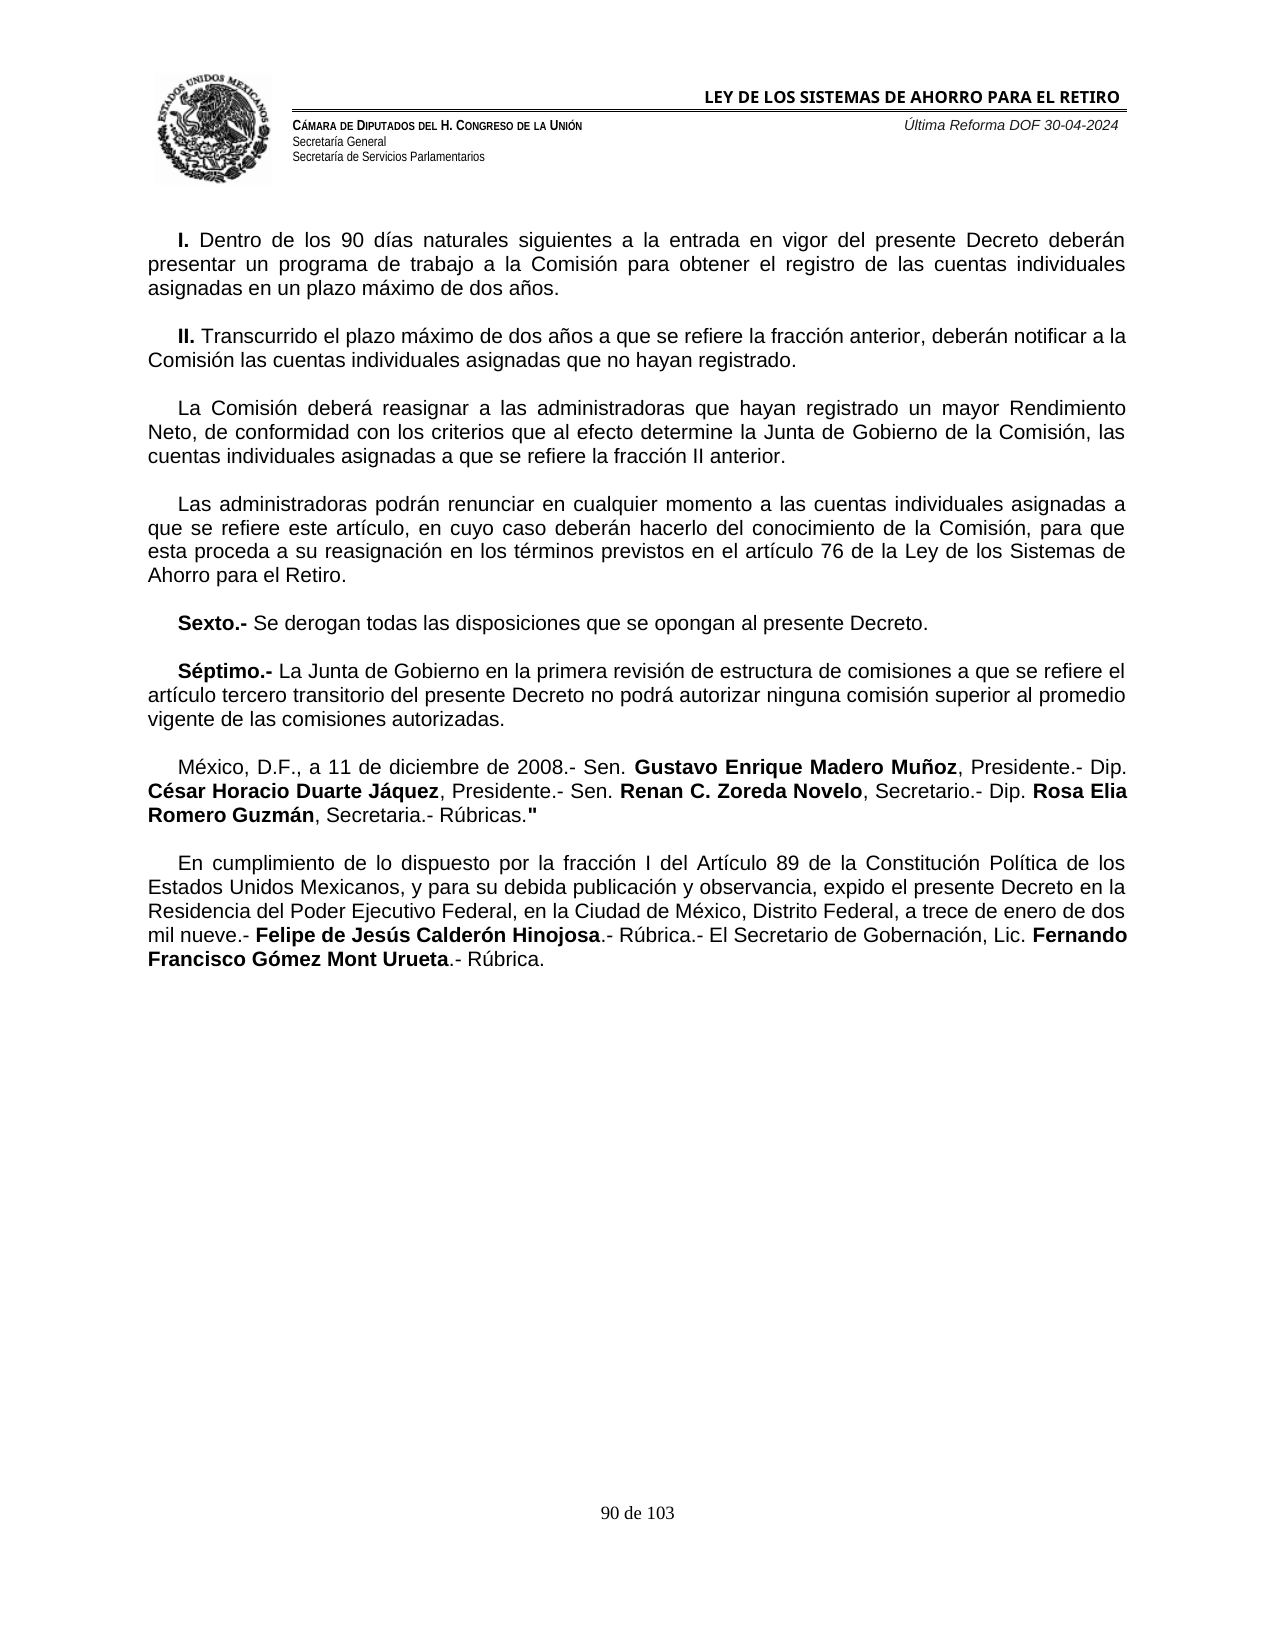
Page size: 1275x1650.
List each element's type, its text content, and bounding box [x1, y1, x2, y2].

text Sexto.- Se derogan todas las disposiciones que se opongan al presente Decreto. [148, 611, 1127, 635]
text I. Dentro de los 90 días naturales siguientes a la entrada en vigor del presente Decreto deberán presentar un programa de trabajo a la Comisión para obtener el registro de las cuentas individuales asignadas en un plazo máximo de dos años. [148, 228, 1127, 300]
text Séptimo.- La Junta de Gobierno en la primera revisión de estructura de comisiones a que se refiere el artículo tercero transitorio del presente Decreto no podrá autorizar ninguna comisión superior al promedio vigente de las comisiones autorizadas. [148, 659, 1127, 731]
text II. Transcurrido el plazo máximo de dos años a que se refiere la fracción anterior, deberán notificar a la Comisión las cuentas individuales asignadas que no hayan registrado. [148, 324, 1127, 372]
text La Comisión deberá reasignar a las administradoras que hayan registrado un mayor Rendimiento Neto, de conformidad con los criterios que al efecto determine la Junta de Gobierno de la Comisión, las cuentas individuales asignadas a que se refiere la fracción II anterior. [148, 396, 1127, 467]
text En cumplimiento de lo dispuesto por la fracción I del Artículo 89 de la Constitución Política de los Estados Unidos Mexicanos, y para su debida publicación y observancia, expido el presente Decreto en la Residencia del Poder Ejecutivo Federal, en la Ciudad de México, Distrito Federal, a trece de enero de dos mil nueve.- Felipe de Jesús Calderón Hinojosa.- Rúbrica.- El Secretario de Gobernación, Lic. Fernando Francisco Gómez Mont Urueta.- Rúbrica. [148, 851, 1127, 971]
text México, D.F., a 11 de diciembre de 2008.- Sen. Gustavo Enrique Madero Muñoz, Presidente.- Dip. César Horacio Duarte Jáquez, Presidente.- Sen. Renan C. Zoreda Novelo, Secretario.- Dip. Rosa Elia Romero Guzmán, Secretaria.- Rúbricas." [148, 755, 1127, 827]
text Las administradoras podrán renunciar en cualquier momento a las cuentas individuales asignadas a que se refiere este artículo, en cuyo caso deberán hacerlo del conocimiento de la Comisión, para que esta proceda a su reasignación en los términos previstos en el artículo 76 de la Ley de los Sistemas de Ahorro para el Retiro. [148, 491, 1127, 587]
